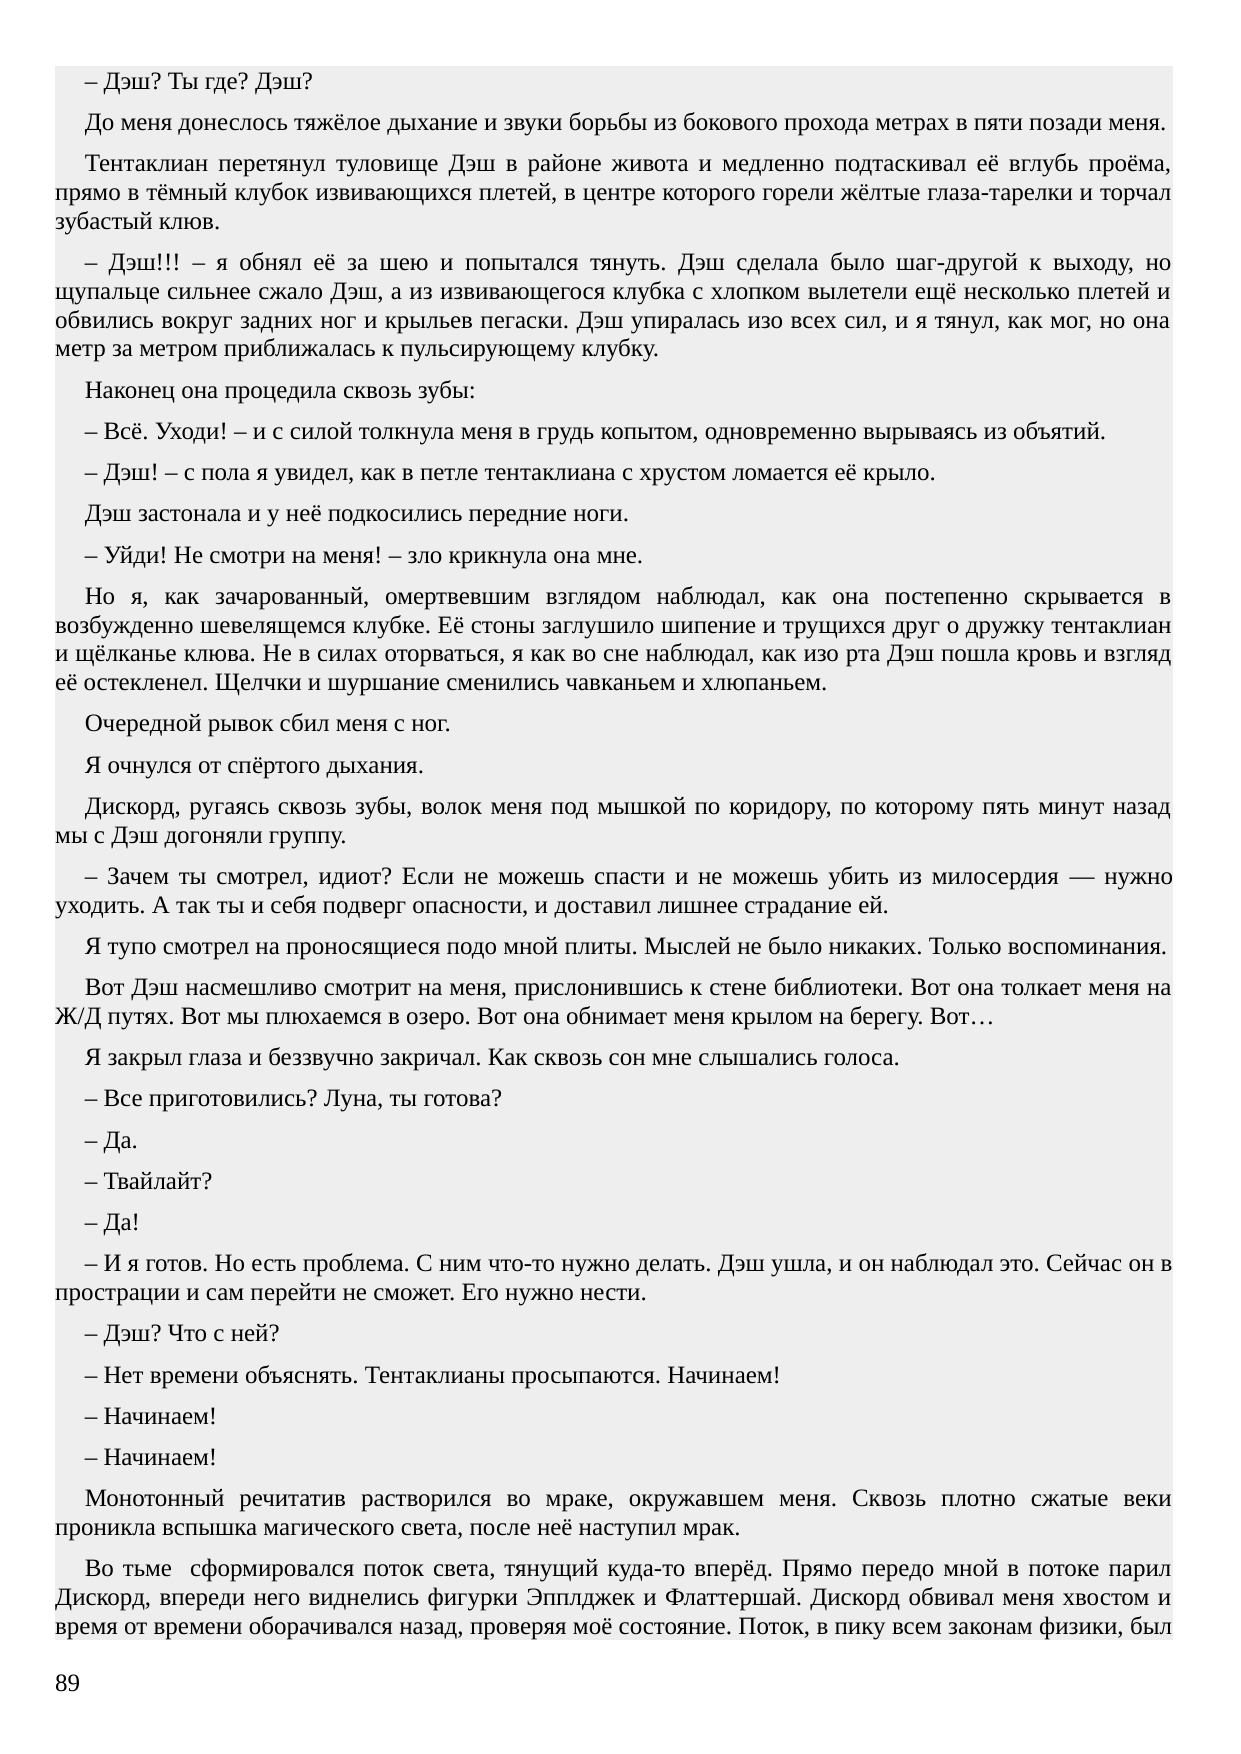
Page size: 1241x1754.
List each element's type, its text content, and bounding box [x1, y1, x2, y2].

text – Все приготовились? Луна, ты готова? [55, 1083, 1173, 1112]
text Я очнулся от спёртого дыхания. [55, 750, 1173, 778]
text Я тупо смотрел на проносящиеся подо мной плиты. Мыслей не было никаких. Только воспоминания. [55, 931, 1173, 960]
text Вот Дэш насмешливо смотрит на меня, прислонившись к стене библиотеки. Вот она толкает меня на Ж/Д путях. Вот мы плюхаемся в озеро. Вот она обнимает меня крылом на берегу. Вот… [55, 972, 1173, 1030]
text Дэш застонала и у неё подкосились передние ноги. [55, 498, 1173, 527]
text – Да! [55, 1207, 1173, 1236]
text Но я, как зачарованный, омертвевшим взглядом наблюдал, как она постепенно скрывается в возбужденно шевелящемся клубке. Её стоны заглушило шипение и трущихся друг о дружку тентаклиан и щёлканье клюва. Не в силах оторваться, я как во сне наблюдал, как изо рта Дэш пошла кровь и взгляд её остекленел. Щелчки и шуршание сменились чавканьем и хлюпаньем. [55, 581, 1173, 696]
text – Начинаем! [55, 1442, 1173, 1471]
text Наконец она процедила сквозь зубы: [55, 375, 1173, 403]
text – Всё. Уходи! – и с силой толкнула меня в грудь копытом, одновременно вырываясь из объятий. [55, 416, 1173, 445]
text Дискорд, ругаясь сквозь зубы, волок меня под мышкой по коридору, по которому пять минут назад мы с Дэш догоняли группу. [55, 791, 1173, 848]
text – Уйди! Не смотри на меня! – зло крикнула она мне. [55, 540, 1173, 568]
text Монотонный речитатив растворился во мраке, окружавшем меня. Сквозь плотно сжатые веки проникла вспышка магического света, после неё наступил мрак. [55, 1483, 1173, 1541]
text Очередной рывок сбил меня с ног. [55, 708, 1173, 737]
text – Нет времени объяснять. Тентаклианы просыпаются. Начинаем! [55, 1360, 1173, 1388]
text До меня донеслось тяжёлое дыхание и звуки борьбы из бокового прохода метрах в пяти позади меня. [55, 107, 1173, 136]
text Во тьме сформировался поток света, тянущий куда-то вперёд. Прямо передо мной в потоке парил Дискорд, впереди него виднелись фигурки Эпплджек и Флаттершай. Дискорд обвивал меня хвостом и время от времени оборачивался назад, проверяя моё состояние. Поток, в пику всем законам физики, был [55, 1553, 1173, 1640]
text – Дэш! – с пола я увидел, как в петле тентаклиана с хрустом ломается её крыло. [55, 457, 1173, 486]
text Тентаклиан перетянул туловище Дэш в районе живота и медленно подтаскивал её вглубь проёма, прямо в тёмный клубок извивающихся плетей, в центре которого горели жёлтые глаза-тарелки и торчал зубастый клюв. [55, 148, 1173, 235]
text – Начинаем! [55, 1401, 1173, 1430]
text – Дэш? Ты где? Дэш? [55, 66, 1173, 95]
text – Дэш!!! – я обнял её за шею и попытался тянуть. Дэш сделала было шаг-другой к выходу, но щупальце сильнее сжало Дэш, а из извивающегося клубка с хлопком вылетели ещё несколько плетей и обвились вокруг задних ног и крыльев пегаски. Дэш упиралась изо всех сил, и я тянул, как мог, но она метр за метром приближалась к пульсирующему клубку. [55, 247, 1173, 362]
text – Дэш? Что с ней? [55, 1318, 1173, 1347]
text Я закрыл глаза и беззвучно закричал. Как сквозь сон мне слышались голоса. [55, 1042, 1173, 1071]
text – Зачем ты смотрел, идиот? Если не можешь спасти и не можешь убить из милосердия — нужно уходить. А так ты и себя подверг опасности, и доставил лишнее страдание ей. [55, 861, 1173, 918]
text – Твайлайт? [55, 1166, 1173, 1195]
text – И я готов. Но есть проблема. С ним что-то нужно делать. Дэш ушла, и он наблюдал это. Сейчас он в прострации и сам перейти не сможет. Его нужно нести. [55, 1248, 1173, 1306]
text – Да. [55, 1125, 1173, 1153]
